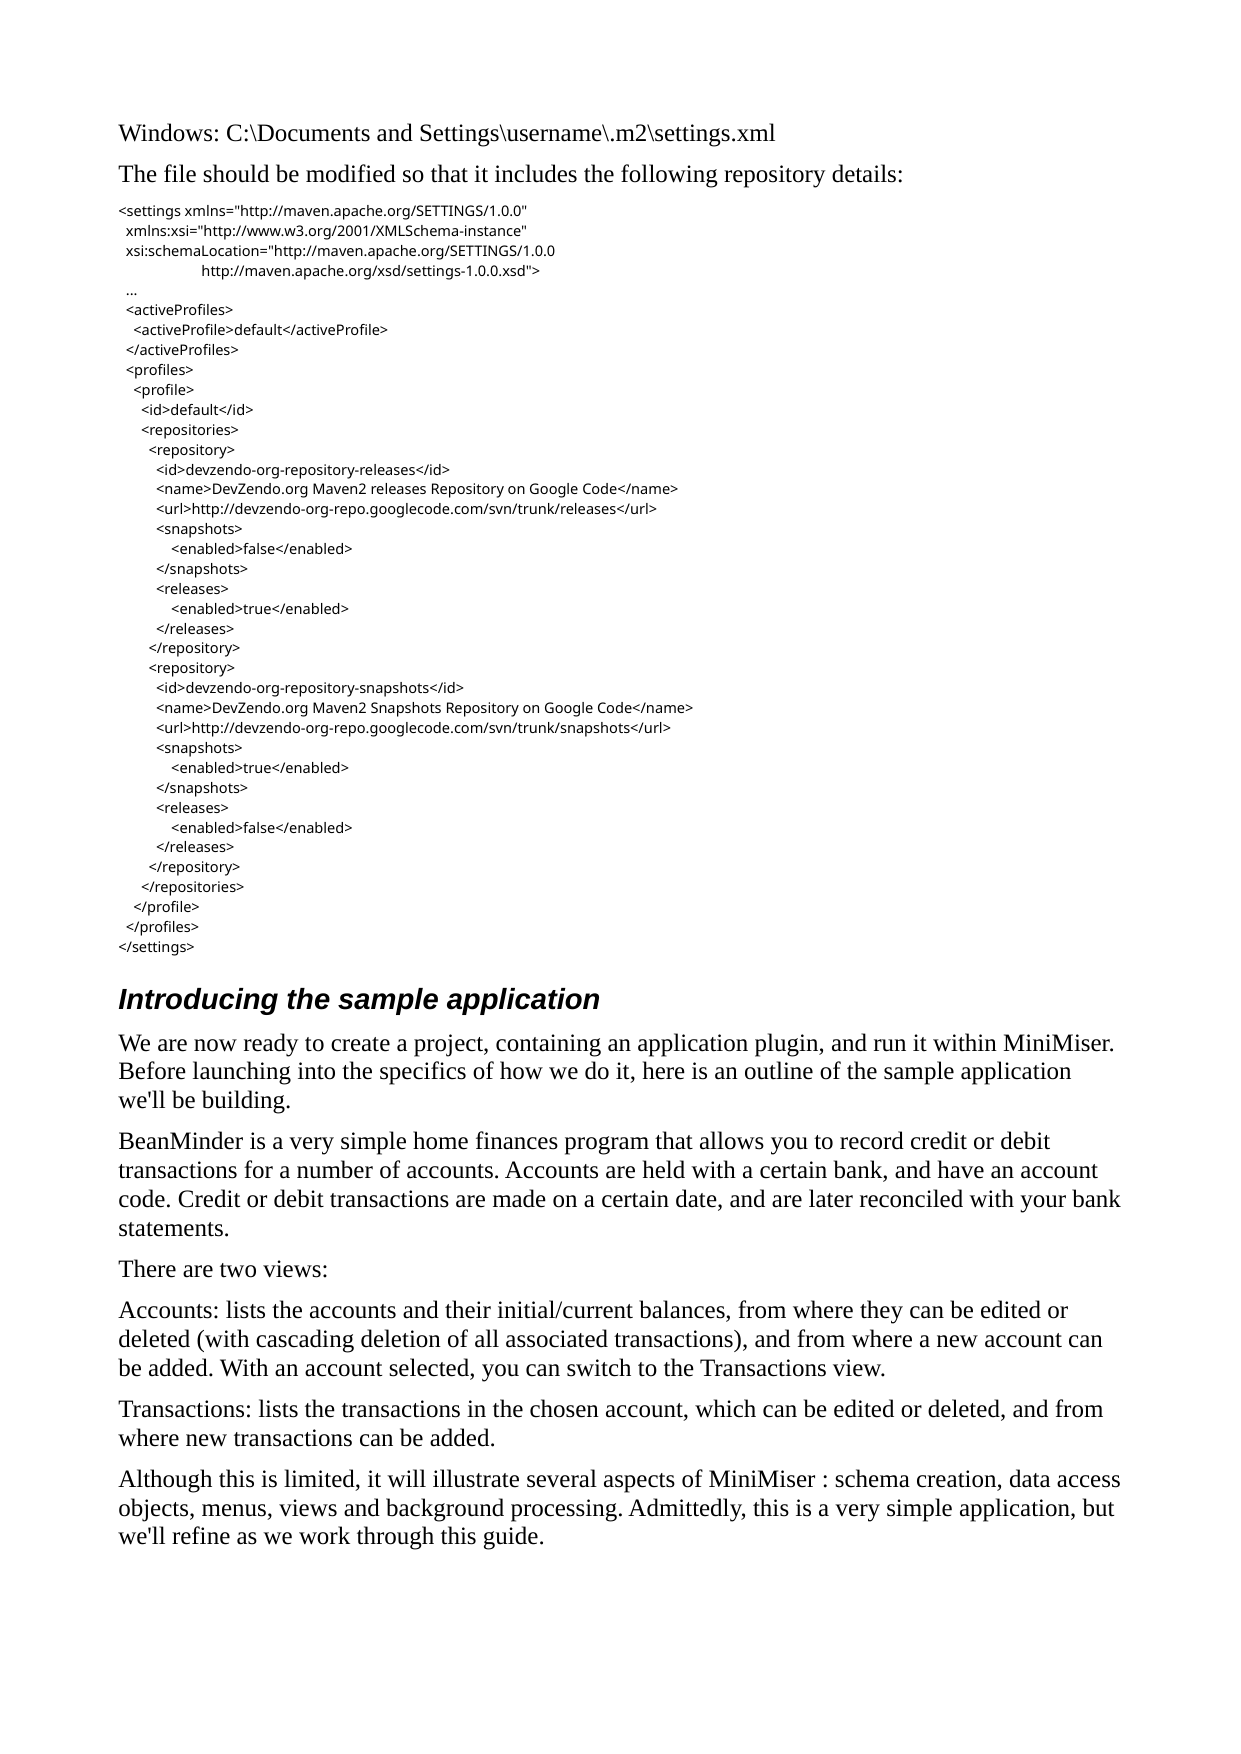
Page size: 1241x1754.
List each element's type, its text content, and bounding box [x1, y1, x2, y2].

text </profile> [118, 897, 1122, 917]
text </repository> [118, 638, 1122, 658]
text Transactions: lists the transactions in the chosen account, which can be edited or deleted, and from where new transactions can be added. [118, 1394, 1122, 1451]
text <id>devzendo-org-repository-releases</id> [118, 459, 1122, 479]
text </releases> [118, 837, 1122, 857]
text </profiles> [118, 917, 1122, 937]
text <repositories> [118, 419, 1122, 439]
text <enabled>true</enabled> [118, 598, 1122, 618]
text <profiles> [118, 360, 1122, 380]
text </releases> [118, 618, 1122, 638]
text Although this is limited, it will illustrate several aspects of MiniMiser : schema creation, data access objects, menus, views and background processing. Admittedly, this is a very simple application, but we'll refine as we work through this guide. [118, 1464, 1122, 1550]
text <enabled>false</enabled> [118, 817, 1122, 837]
subtitle Introducing the sample application [118, 982, 1122, 1015]
text We are now ready to create a project, containing an application plugin, and run it within MiniMiser. Before launching into the specifics of how we do it, here is an outline of the sample application we'll be building. [118, 1028, 1122, 1114]
text <id>devzendo-org-repository-snapshots</id> [118, 678, 1122, 698]
text Windows: C:\Documents and Settings\username\.m2\settings.xml [118, 118, 1122, 147]
text <name>DevZendo.org Maven2 releases Repository on Google Code</name> [118, 479, 1122, 499]
text Accounts: lists the accounts and their initial/current balances, from where they can be edited or deleted (with cascading deletion of all associated transactions), and from where a new account can be added. With an account selected, you can switch to the Transactions view. [118, 1295, 1122, 1381]
text ... [118, 280, 1122, 300]
text <repository> [118, 658, 1122, 678]
text </activeProfiles> [118, 340, 1122, 360]
text </snapshots> [118, 559, 1122, 579]
text <repository> [118, 439, 1122, 459]
text BeanMinder is a very simple home finances program that allows you to record credit or debit transactions for a number of accounts. Accounts are held with a certain bank, and have an account code. Credit or debit transactions are made on a certain date, and are later reconciled with your bank statements. [118, 1126, 1122, 1241]
text <activeProfile>default</activeProfile> [118, 320, 1122, 340]
text </snapshots> [118, 778, 1122, 797]
text <activeProfiles> [118, 300, 1122, 320]
text <profile> [118, 380, 1122, 399]
text <snapshots> [118, 738, 1122, 758]
text <snapshots> [118, 519, 1122, 539]
text <url>http://devzendo-org-repo.googlecode.com/svn/trunk/snapshots</url> [118, 718, 1122, 738]
text <enabled>true</enabled> [118, 758, 1122, 778]
text <settings xmlns="http://maven.apache.org/SETTINGS/1.0.0" [118, 201, 1122, 221]
text xmlns:xsi="http://www.w3.org/2001/XMLSchema-instance" [118, 221, 1122, 240]
text xsi:schemaLocation="http://maven.apache.org/SETTINGS/1.0.0 [118, 240, 1122, 260]
text </settings> [118, 937, 1122, 957]
text <enabled>false</enabled> [118, 539, 1122, 559]
text http://maven.apache.org/xsd/settings-1.0.0.xsd"> [118, 260, 1122, 280]
text </repository> [118, 857, 1122, 877]
text <url>http://devzendo-org-repo.googlecode.com/svn/trunk/releases</url> [118, 499, 1122, 519]
text </repositories> [118, 877, 1122, 897]
text <releases> [118, 797, 1122, 817]
text The file should be modified so that it includes the following repository details: [118, 159, 1122, 188]
text <name>DevZendo.org Maven2 Snapshots Repository on Google Code</name> [118, 698, 1122, 718]
text <releases> [118, 579, 1122, 598]
text There are two views: [118, 1254, 1122, 1283]
text <id>default</id> [118, 399, 1122, 419]
